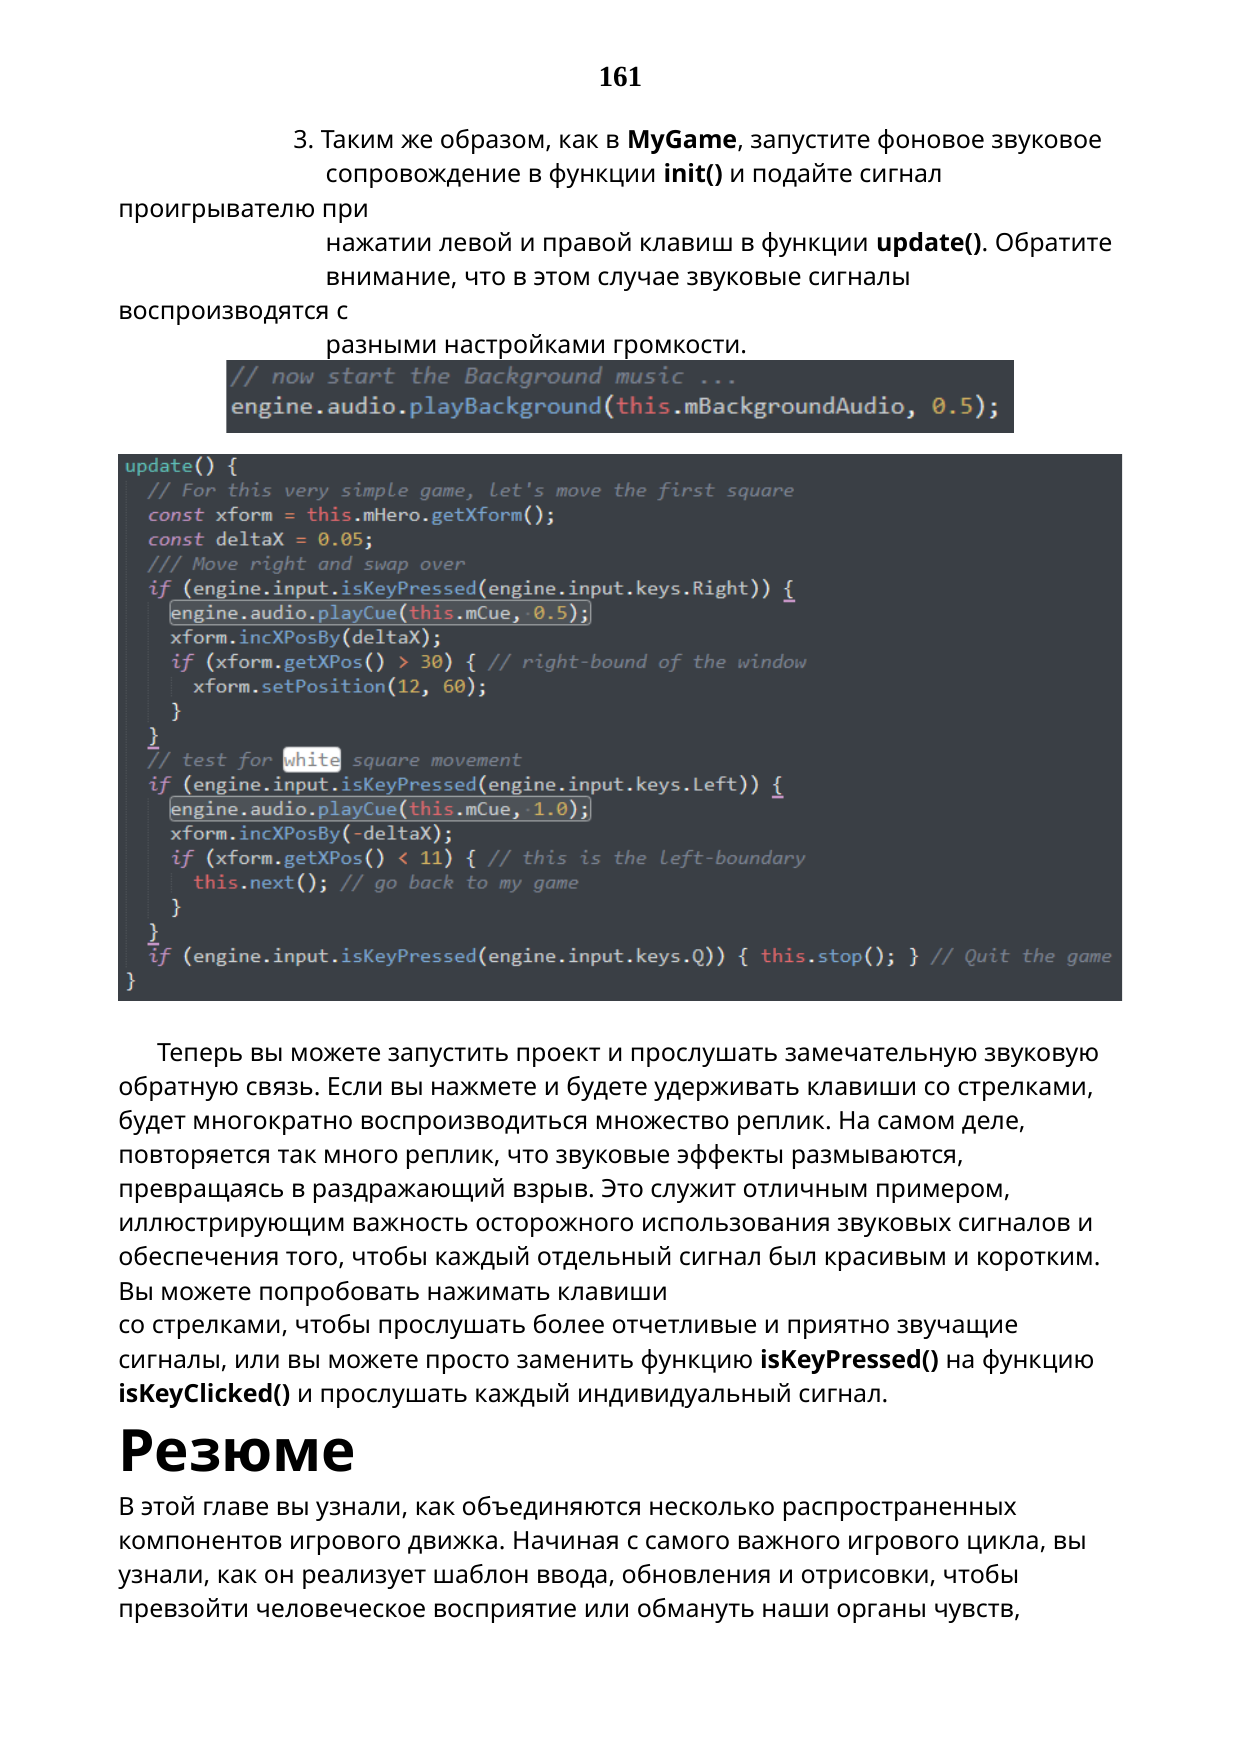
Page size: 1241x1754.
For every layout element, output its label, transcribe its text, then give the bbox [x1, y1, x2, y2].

text разными настройками громкости. [118, 326, 1122, 361]
text Резюме [118, 1409, 1122, 1489]
text со стрелками, чтобы прослушать более отчетливые и приятно звучащие сигналы, или вы можете просто заменить функцию isKeyPressed() на функцию isKeyClicked() и прослушать каждый индивидуальный сигнал. [118, 1307, 1122, 1409]
text В этой главе вы узнали, как объединяются несколько распространенных компонентов игрового движка. Начиная с самого важного игрового цикла, вы узнали, как он реализует шаблон ввода, обновления и отрисовки, чтобы превзойти человеческое восприятие или обмануть наши органы чувств, [118, 1489, 1122, 1625]
text внимание, что в этом случае звуковые сигналы воспроизводятся с [118, 258, 1122, 326]
picture [226, 360, 1014, 433]
picture [118, 454, 1123, 1001]
text нажатии левой и правой клавиш в функции update(). Обратите [118, 224, 1122, 258]
text 3. Таким же образом, как в MyGame, запустите фоновое звуковое [118, 122, 1122, 156]
text Теперь вы можете запустить проект и прослушать замечательную звуковую обратную связь. Если вы нажмете и будете удерживать клавиши со стрелками, будет многократно воспроизводиться множество реплик. На самом деле, повторяется так много реплик, что звуковые эффекты размываются, превращаясь в раздражающий взрыв. Это служит отличным примером, иллюстрирующим важность осторожного использования звуковых сигналов и обеспечения того, чтобы каждый отдельный сигнал был красивым и коротким. Вы можете попробовать нажимать клавиши [118, 1035, 1122, 1307]
text сопровождение в функции init() и подайте сигнал проигрывателю при [118, 156, 1122, 224]
